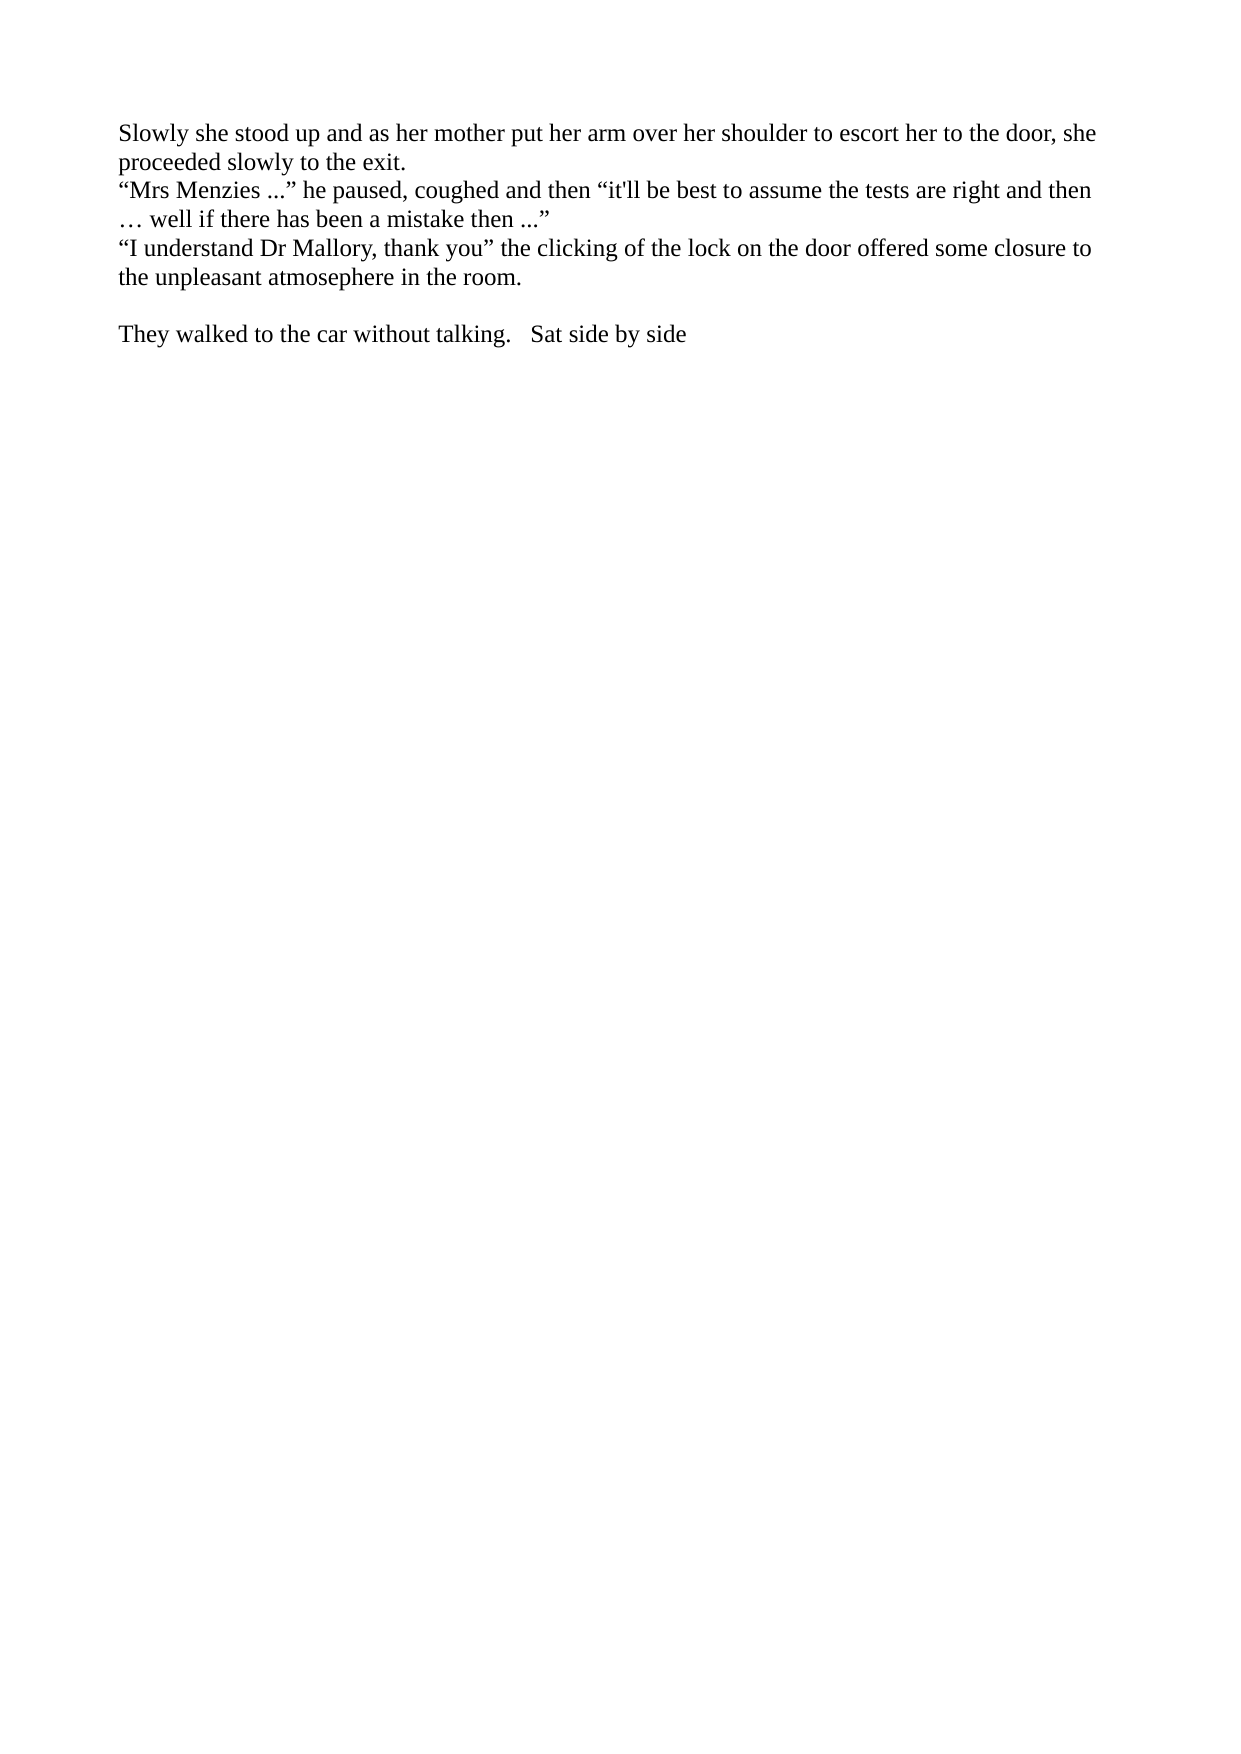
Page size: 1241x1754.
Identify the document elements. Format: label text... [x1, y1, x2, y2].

text “I understand Dr Mallory, thank you” the clicking of the lock on the door offered some closure to the unpleasant atmosephere in the room. [118, 233, 1122, 291]
text “Mrs Menzies ...” he paused, coughed and then “it'll be best to assume the tests are right and then … well if there has been a mistake then ...” [118, 176, 1122, 233]
text They walked to the car without talking. Sat side by side [118, 319, 1122, 348]
text Slowly she stood up and as her mother put her arm over her shoulder to escort her to the door, she proceeded slowly to the exit. [118, 118, 1122, 176]
